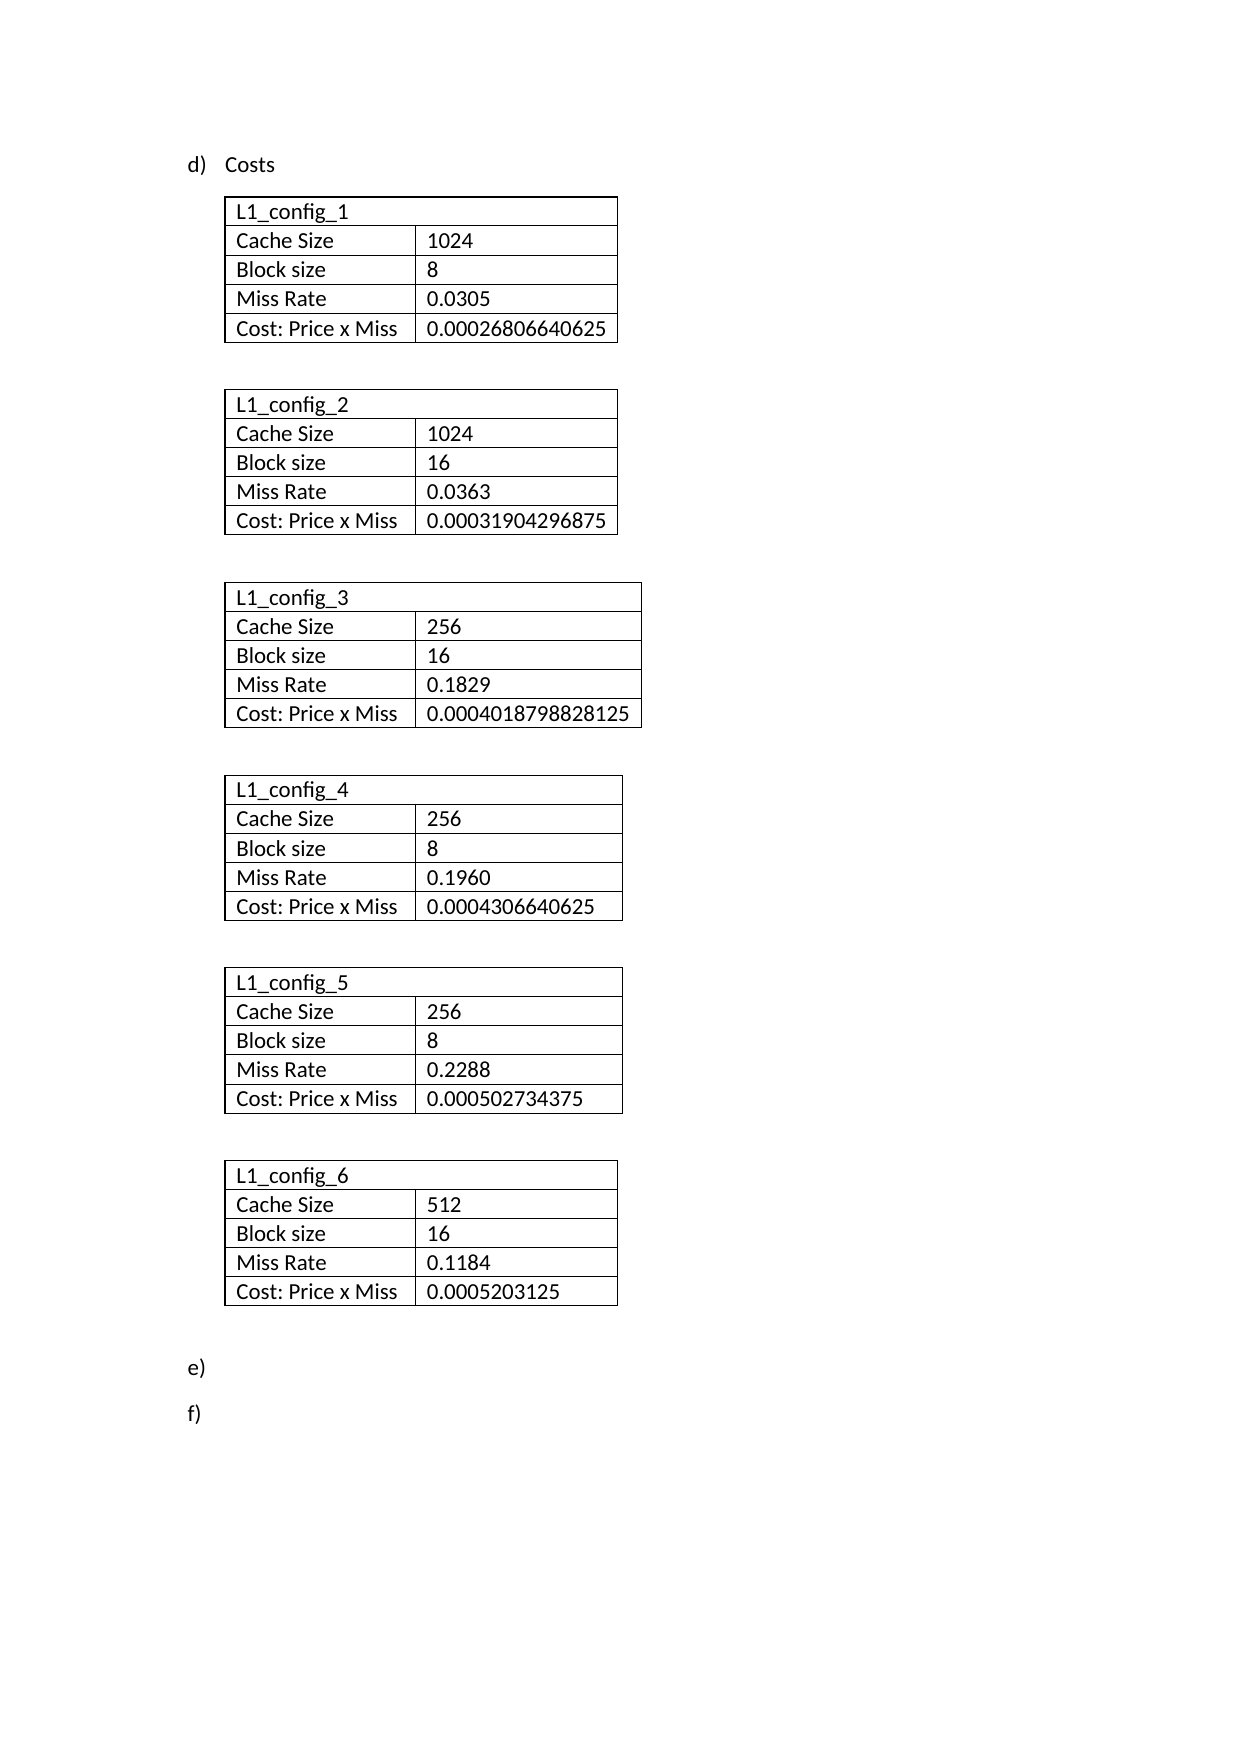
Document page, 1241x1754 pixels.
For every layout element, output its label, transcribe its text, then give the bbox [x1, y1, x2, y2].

table_cell 0.1184 [416, 1248, 617, 1276]
table_cell 16 [416, 1219, 617, 1247]
table_cell 8 [416, 256, 617, 283]
table_cell Block size [226, 448, 415, 476]
table_cell Miss Rate [226, 863, 415, 891]
table_cell Miss Rate [226, 1055, 415, 1083]
table_cell Miss Rate [226, 285, 415, 313]
table_header L1_config_5 [226, 968, 622, 996]
table_cell Cost: Price x Miss [226, 1085, 415, 1112]
table_cell Cache Size [226, 1190, 415, 1218]
table_header L1_config_6 [226, 1161, 617, 1189]
table_cell Cache Size [226, 997, 415, 1025]
table_cell Cost: Price x Miss [226, 314, 415, 342]
table_cell 1024 [416, 419, 617, 447]
table_cell 256 [416, 805, 622, 833]
table_cell Block size [226, 1026, 415, 1054]
table_cell 512 [416, 1190, 617, 1218]
table_cell 0.0005203125 [416, 1277, 617, 1305]
table_cell 0.1829 [416, 670, 641, 698]
table_header L1_config_2 [226, 390, 617, 418]
table_cell Cost: Price x Miss [226, 892, 415, 920]
table_header L1_config_1 [226, 198, 617, 225]
table_cell 0.00031904296875 [416, 506, 617, 534]
table_cell Block size [226, 641, 415, 669]
table_cell 256 [416, 612, 641, 640]
table_cell 256 [416, 997, 622, 1025]
table_cell Cache Size [226, 612, 415, 640]
table_cell 0.1960 [416, 863, 622, 891]
table_cell Cost: Price x Miss [226, 699, 415, 727]
table_cell 0.2288 [416, 1055, 622, 1083]
table_cell 16 [416, 448, 617, 476]
table_cell Cost: Price x Miss [226, 506, 415, 534]
table_cell Miss Rate [226, 477, 415, 505]
table_cell Block size [226, 1219, 415, 1247]
table_cell Cache Size [226, 226, 415, 254]
table_cell Cache Size [226, 805, 415, 833]
table_cell 0.0004306640625 [416, 892, 622, 920]
table_header L1_config_4 [226, 776, 622, 803]
table_cell 1024 [416, 226, 617, 254]
table_cell Block size [226, 834, 415, 862]
table_cell Miss Rate [226, 1248, 415, 1276]
table_cell Miss Rate [226, 670, 415, 698]
list Costs [187, 150, 1090, 178]
table_cell 0.0305 [416, 285, 617, 313]
table_cell 0.0363 [416, 477, 617, 505]
table_cell 0.0004018798828125 [416, 699, 641, 727]
table_cell 8 [416, 834, 622, 862]
table_cell 16 [416, 641, 641, 669]
table_cell Block size [226, 256, 415, 283]
table_cell 0.00026806640625 [416, 314, 617, 342]
table_header L1_config_3 [226, 583, 641, 611]
table_cell Cache Size [226, 419, 415, 447]
table_cell Cost: Price x Miss [226, 1277, 415, 1305]
table_cell 0.000502734375 [416, 1085, 622, 1112]
table_cell 8 [416, 1026, 622, 1054]
